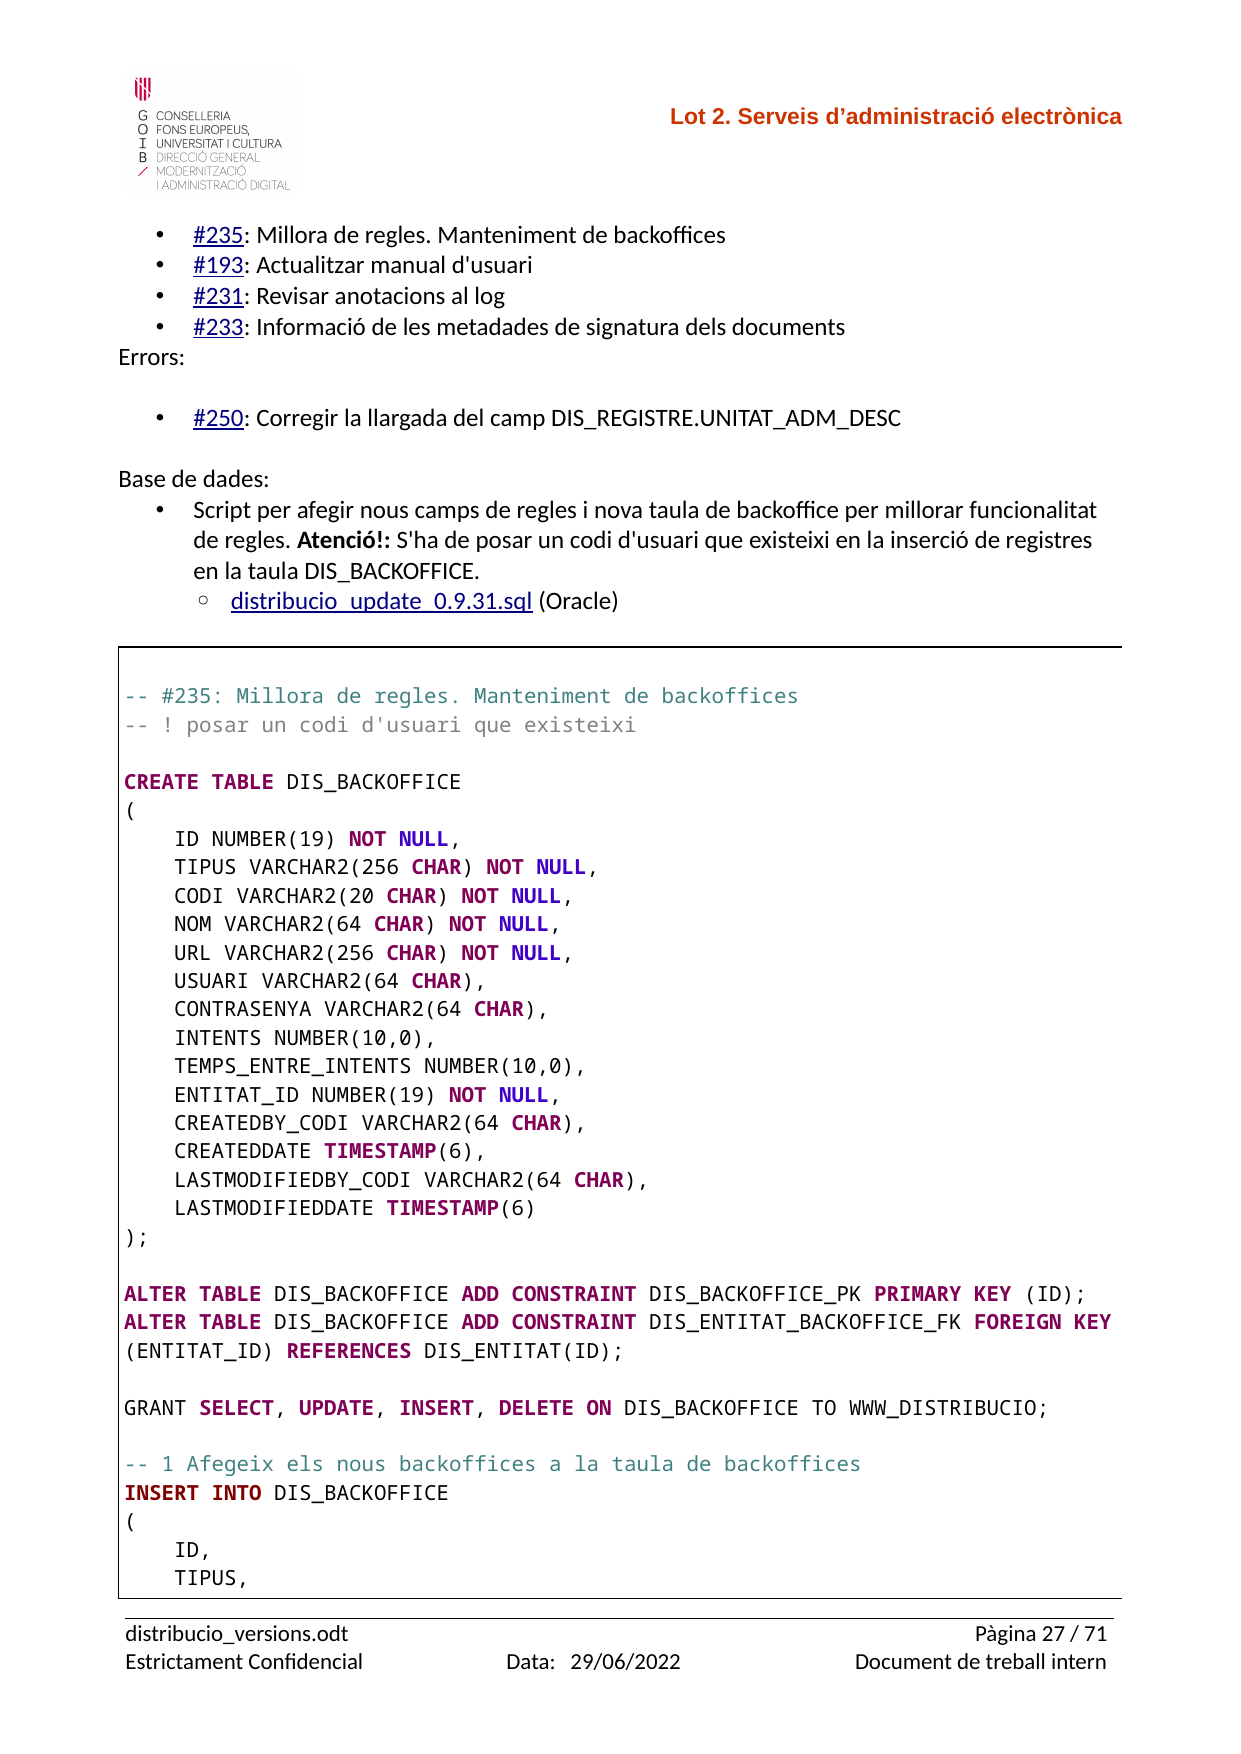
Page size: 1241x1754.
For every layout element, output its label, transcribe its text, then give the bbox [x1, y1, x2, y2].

table_header -- #235: Millora de regles. Manteniment de backoffices -- ! posar un codi d'usuari que existeixi CREATE TABLE DIS_BACKOFFICE ( ID NUMBER(19) NOT NULL, TIPUS VARCHAR2(256 CHAR) NOT NULL, CODI VARCHAR2(20 CHAR) NOT NULL, NOM VARCHAR2(64 CHAR) NOT NULL, URL VARCHAR2(256 CHAR) NOT NULL, USUARI VARCHAR2(64 CHAR), CONTRASENYA VARCHAR2(64 CHAR), INTENTS NUMBER(10,0), TEMPS_ENTRE_INTENTS NUMBER(10,0), ENTITAT_ID NUMBER(19) NOT NULL, CREATEDBY_CODI VARCHAR2(64 CHAR), CREATEDDATE TIMESTAMP(6), LASTMODIFIEDBY_CODI VARCHAR2(64 CHAR), LASTMODIFIEDDATE TIMESTAMP(6) ); ALTER TABLE DIS_BACKOFFICE ADD CONSTRAINT DIS_BACKOFFICE_PK PRIMARY KEY (ID); ALTER TABLE DIS_BACKOFFICE ADD CONSTRAINT DIS_ENTITAT_BACKOFFICE_FK FOREIGN KEY (ENTITAT_ID) REFERENCES DIS_ENTITAT(ID); GRANT SELECT, UPDATE, INSERT, DELETE ON DIS_BACKOFFICE TO WWW_DISTRIBUCIO; -- 1 Afegeix els nous backoffices a la taula de backoffices INSERT INTO DIS_BACKOFFICE ( ID, TIPUS, [119, 648, 1122, 1597]
list Script per afegir nous camps de regles i nova taula de backoffice per millorar funcionalitat de regles. Atenció!: S'ha de posar un codi d'usuari que existeixi en la inserció de registres en la taula DIS_BACKOFFICE. [156, 494, 1122, 585]
list #235: Millora de regles. Manteniment de backoffices [156, 219, 1122, 250]
list #250: Corregir la llargada del camp DIS_REGISTRE.UNITAT_ADM_DESC [156, 402, 1122, 433]
list distribucio_update_0.9.31.sql (Oracle) [193, 585, 1122, 616]
text Errors: [118, 341, 1122, 372]
text Base de dades: [118, 463, 1122, 494]
list #231: Revisar anotacions al log [156, 280, 1122, 311]
list #233: Informació de les metadades de signatura dels documents [156, 311, 1122, 341]
list #193: Actualitzar manual d'usuari [156, 250, 1122, 280]
picture [126, 70, 299, 197]
